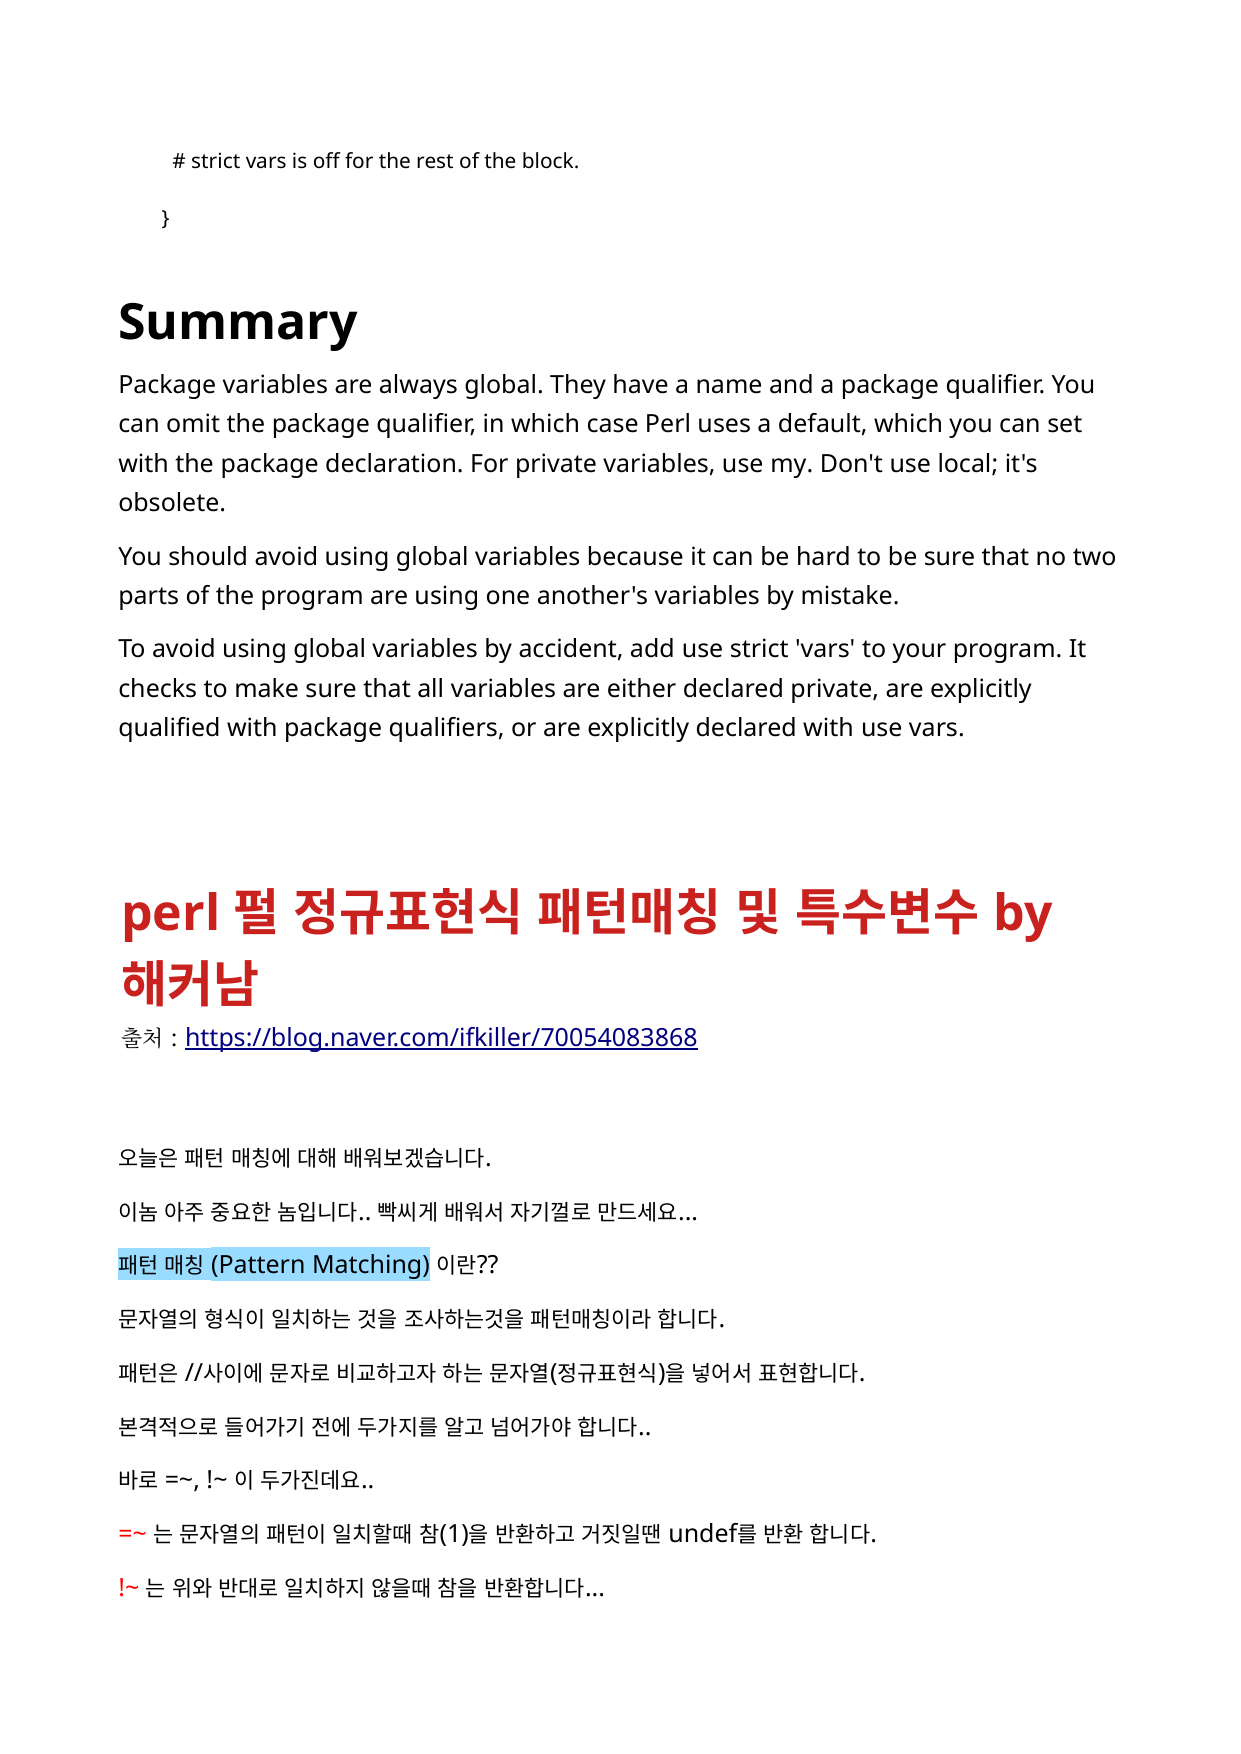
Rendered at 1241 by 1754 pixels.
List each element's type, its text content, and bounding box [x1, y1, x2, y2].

text 바로 =~, !~ 이 두가진데요.. [118, 1462, 1122, 1496]
text Package variables are always global. They have a name and a package qualifier. You can omit the package qualifier, in which case Perl uses a default, which you can set with the package declaration. For private variables, use my. Don't use local; it's obsolete. [118, 367, 1122, 518]
table_header perl 펄 정규표현식 패턴매칭 및 특수변수 by 해커남 출처 : https://blog.naver.com/ifkiller/70054083868 [118, 869, 1122, 1086]
text # strict vars is off for the rest of the block. [118, 147, 1122, 175]
text !~ 는 위와 반대로 일치하지 않을때 참을 반환합니다... [118, 1569, 1122, 1603]
text You should avoid using global variables because it can be hard to be sure that no two parts of the program are using one another's variables by mistake. [118, 538, 1122, 611]
text 이놈 아주 중요한 놈입니다.. 빡씨게 배워서 자기껄로 만드세요... [118, 1193, 1122, 1227]
subtitle Summary [118, 286, 1122, 354]
text 패턴 매칭 (Pattern Matching) 이란?? [118, 1247, 1122, 1281]
text 본격적으로 들어가기 전에 두가지를 알고 넘어가야 합니다.. [118, 1408, 1122, 1442]
text =~ 는 문자열의 패턴이 일치할때 참(1)을 반환하고 거짓일땐 undef를 반환 합니다. [118, 1516, 1122, 1550]
text 문자열의 형식이 일치하는 것을 조사하는것을 패턴매칭이라 합니다. [118, 1301, 1122, 1335]
text 패턴은 //사이에 문자로 비교하고자 하는 문자열(정규표현식)을 넣어서 표현합니다. [118, 1354, 1122, 1388]
text To avoid using global variables by accident, add use strict 'vars' to your program. It checks to make sure that all variables are either declared private, are explicitly qualified with package qualifiers, or are explicitly declared with use vars. [118, 631, 1122, 743]
text } [118, 203, 1122, 232]
text 오늘은 패턴 매칭에 대해 배워보겠습니다. [118, 1139, 1122, 1173]
